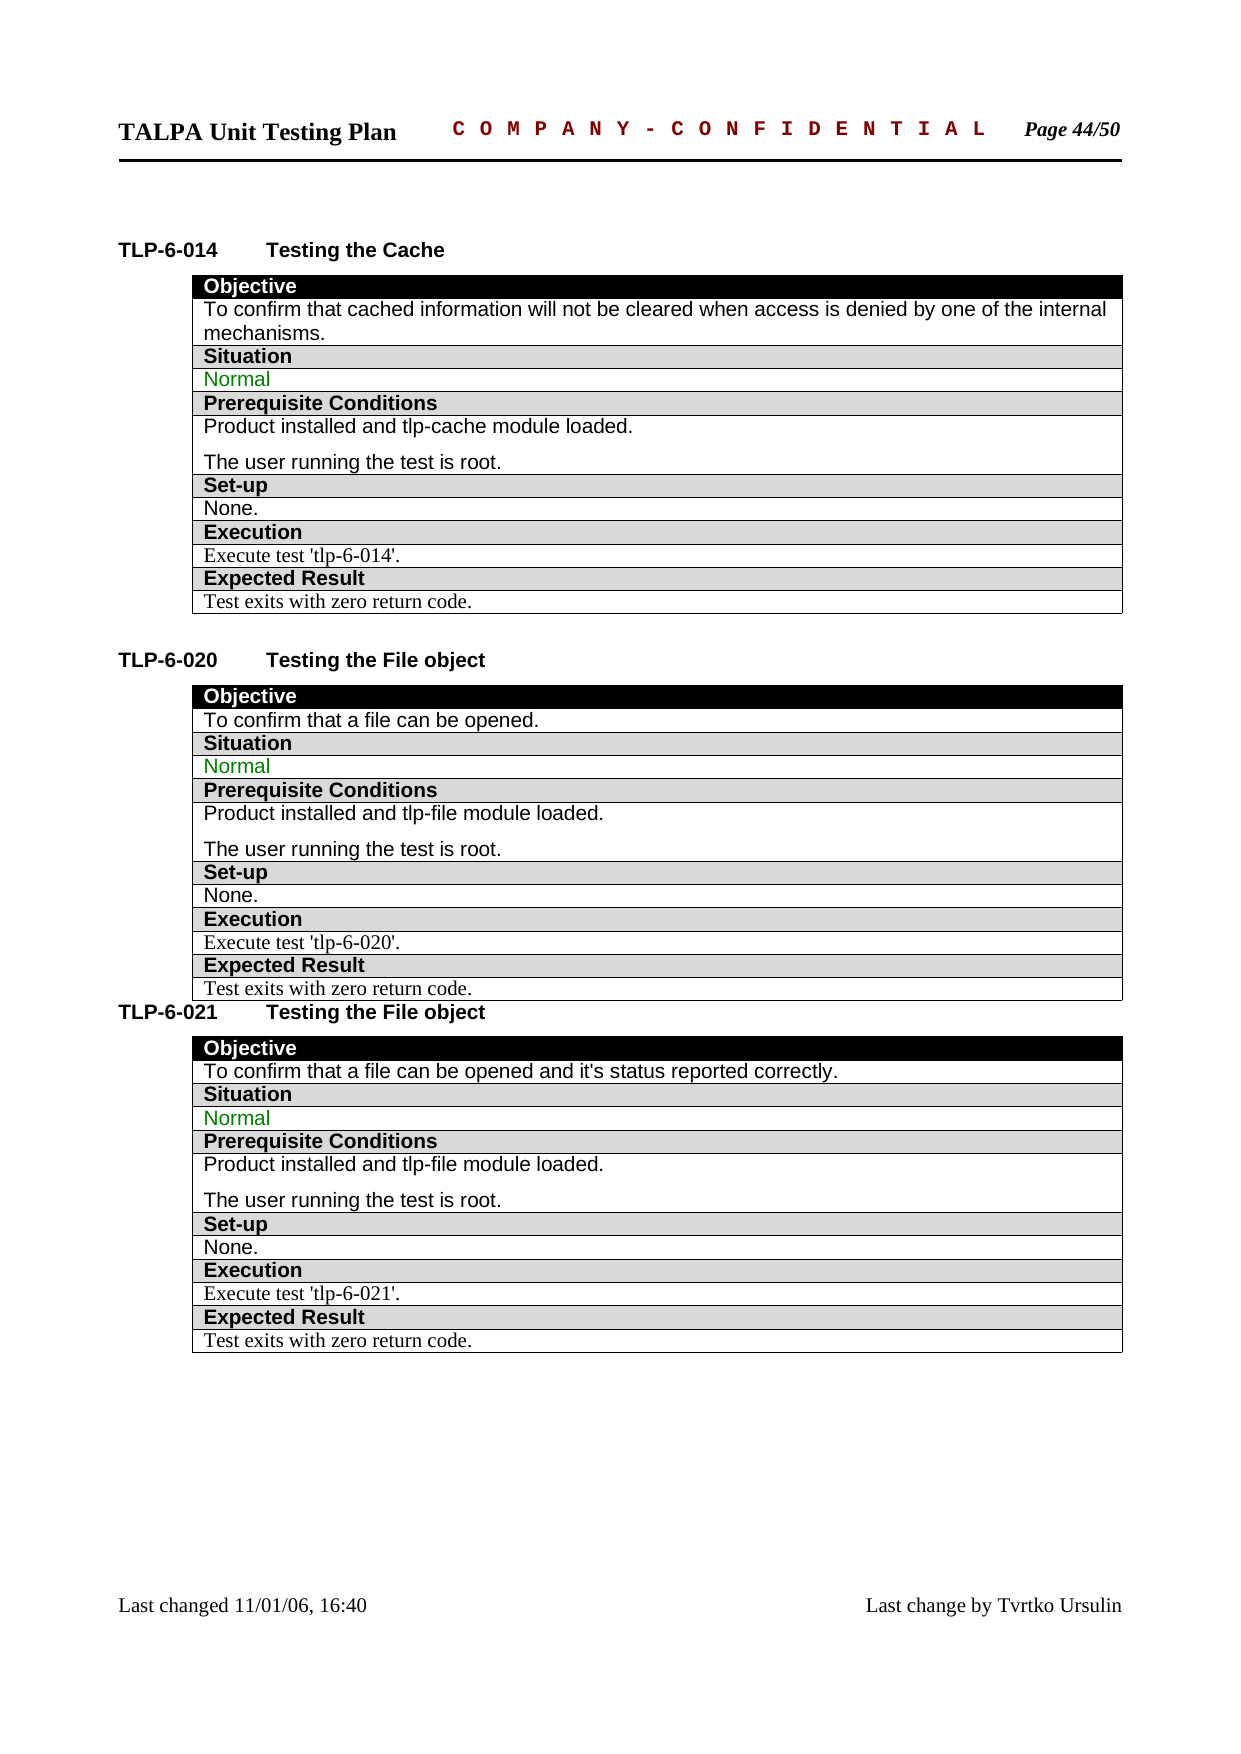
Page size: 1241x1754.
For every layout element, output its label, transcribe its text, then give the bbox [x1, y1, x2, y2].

table_cell Situation [193, 733, 1122, 755]
table_cell Normal [193, 369, 1122, 391]
table_cell Set-up [193, 1213, 1122, 1235]
table_cell To confirm that cached information will not be cleared when access is denied by one of the internal mechanisms. [193, 299, 1122, 345]
text TLP-6-021 Testing the File object [118, 1000, 1122, 1024]
table_cell None. [193, 885, 1122, 907]
table_cell Normal [193, 756, 1122, 778]
table_cell None. [193, 1236, 1122, 1259]
table_cell Product installed and tlp-cache module loaded. The user running the test is root. [193, 416, 1122, 474]
table_cell Execute test 'tlp-6-014'. [193, 545, 1122, 567]
table_header Objective [193, 686, 1122, 708]
table_cell To confirm that a file can be opened. [193, 709, 1122, 732]
table_cell Set-up [193, 862, 1122, 884]
table_cell Test exits with zero return code. [193, 978, 1122, 1000]
table_cell Prerequisite Conditions [193, 392, 1122, 415]
table_cell Expected Result [193, 1306, 1122, 1329]
table_cell Normal [193, 1107, 1122, 1130]
table_cell Prerequisite Conditions [193, 1131, 1122, 1153]
table_cell Prerequisite Conditions [193, 779, 1122, 802]
table_cell To confirm that a file can be opened and it's status reported correctly. [193, 1061, 1122, 1083]
table_cell None. [193, 498, 1122, 520]
table_cell Test exits with zero return code. [193, 591, 1122, 613]
table_cell Situation [193, 1084, 1122, 1106]
table_cell Execution [193, 521, 1122, 544]
text TLP-6-014 Testing the Cache [118, 239, 1122, 262]
table_cell Execution [193, 1260, 1122, 1282]
table_cell Product installed and tlp-file module loaded. The user running the test is root. [193, 1154, 1122, 1212]
table_header Objective [193, 1037, 1122, 1060]
table_cell Situation [193, 346, 1122, 368]
text TLP-6-020 Testing the File object [118, 649, 1122, 672]
table_cell Execution [193, 908, 1122, 931]
table_cell Execute test 'tlp-6-020'. [193, 932, 1122, 954]
table_cell Product installed and tlp-file module loaded. The user running the test is root. [193, 803, 1122, 861]
table_cell Expected Result [193, 955, 1122, 977]
table_cell Expected Result [193, 568, 1122, 590]
table_cell Execute test 'tlp-6-021'. [193, 1283, 1122, 1305]
table_cell Test exits with zero return code. [193, 1330, 1122, 1352]
table_cell Set-up [193, 475, 1122, 497]
table_header Objective [193, 276, 1122, 298]
